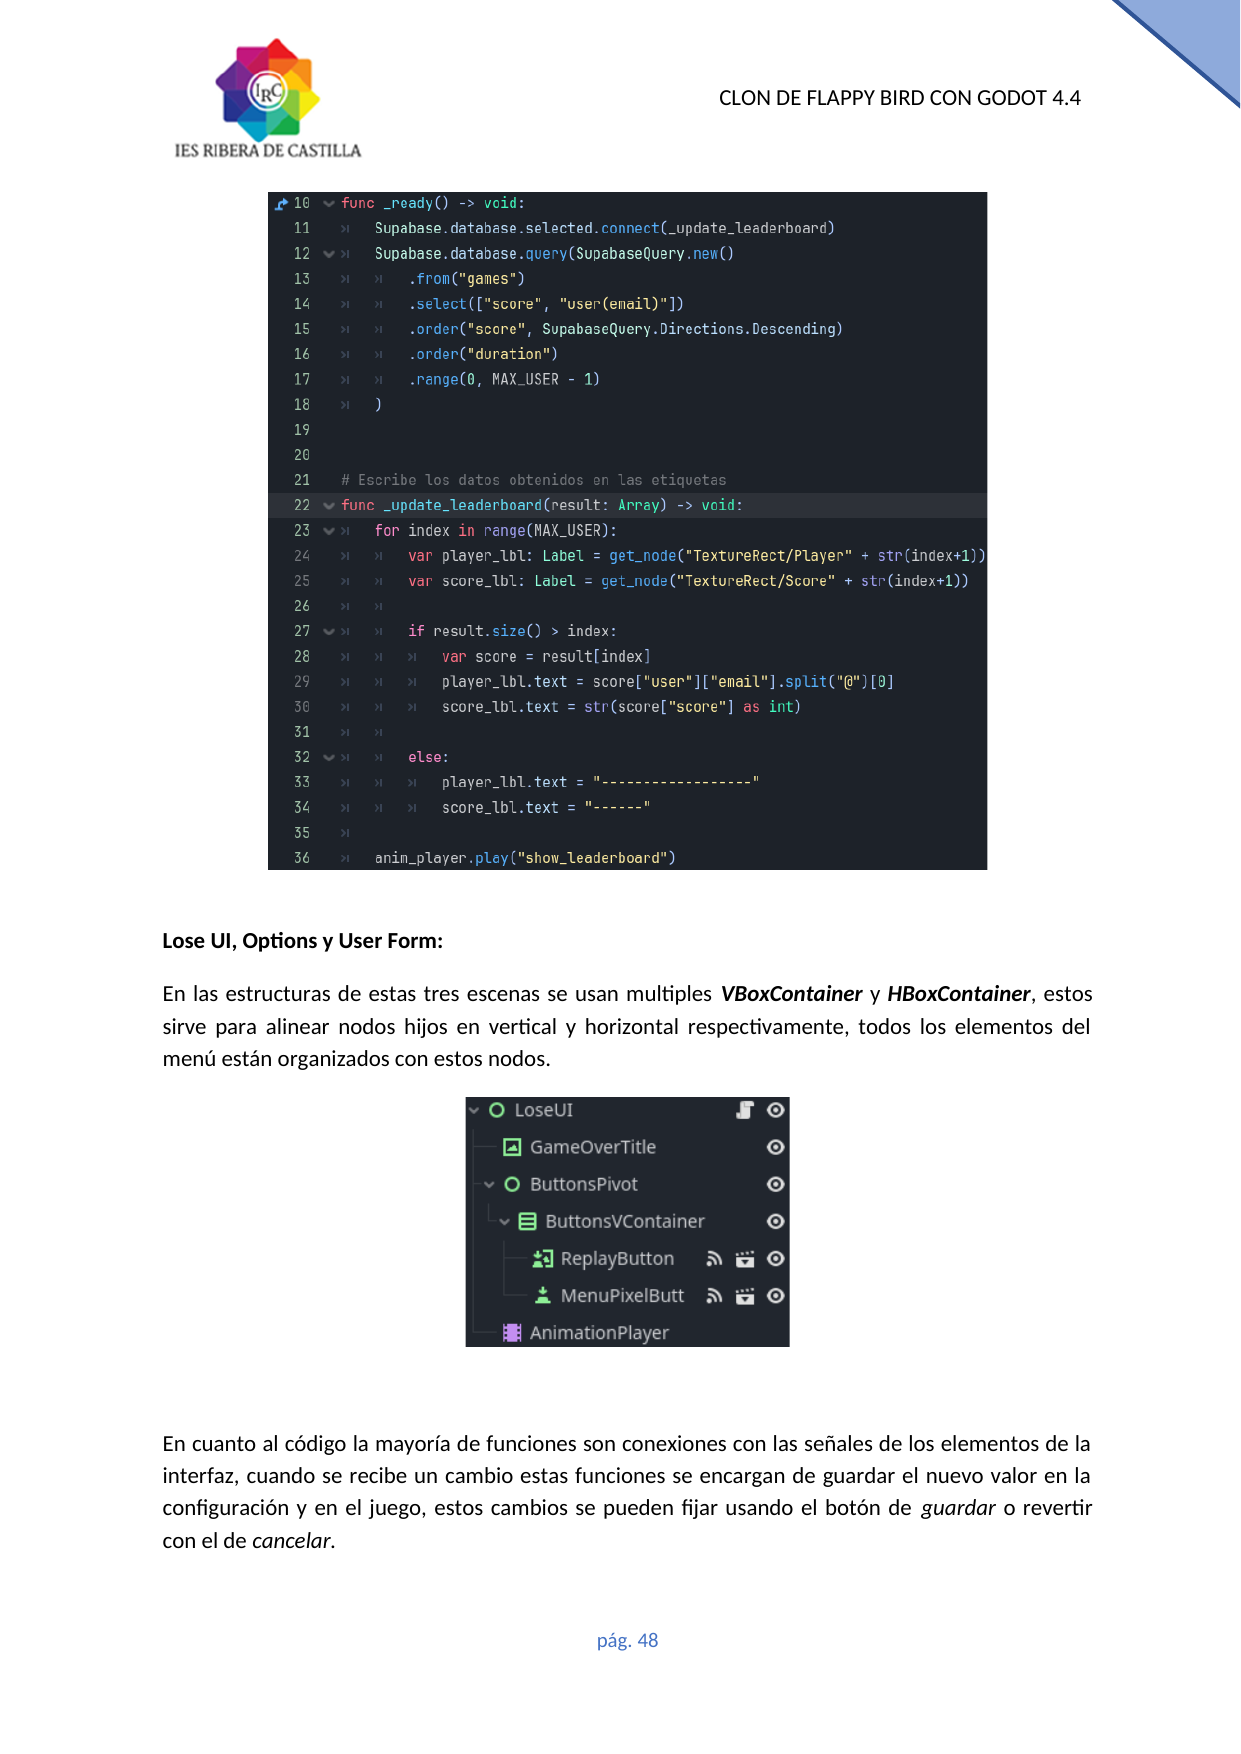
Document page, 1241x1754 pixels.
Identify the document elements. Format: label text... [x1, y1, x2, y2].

text Lose UI, Options y User Form: [162, 927, 1093, 954]
picture [173, 29, 366, 164]
picture [465, 1097, 790, 1347]
text En cuanto al código la mayoría de funciones son conexiones con las señales de los elementos de la interfaz, cuando se recibe un cambio estas funciones se encargan de guardar el nuevo valor en la configuración y en el juego, estos cambios se pueden fijar usando el botón de guardar o revertir con el de cancelar. [162, 1429, 1093, 1554]
text En las estructuras de estas tres escenas se usan multiples VBoxContainer y HBoxContainer, estos sirve para alinear nodos hijos en vertical y horizontal respectivamente, todos los elementos del menú están organizados con estos nodos. [162, 979, 1093, 1072]
picture [268, 192, 988, 870]
